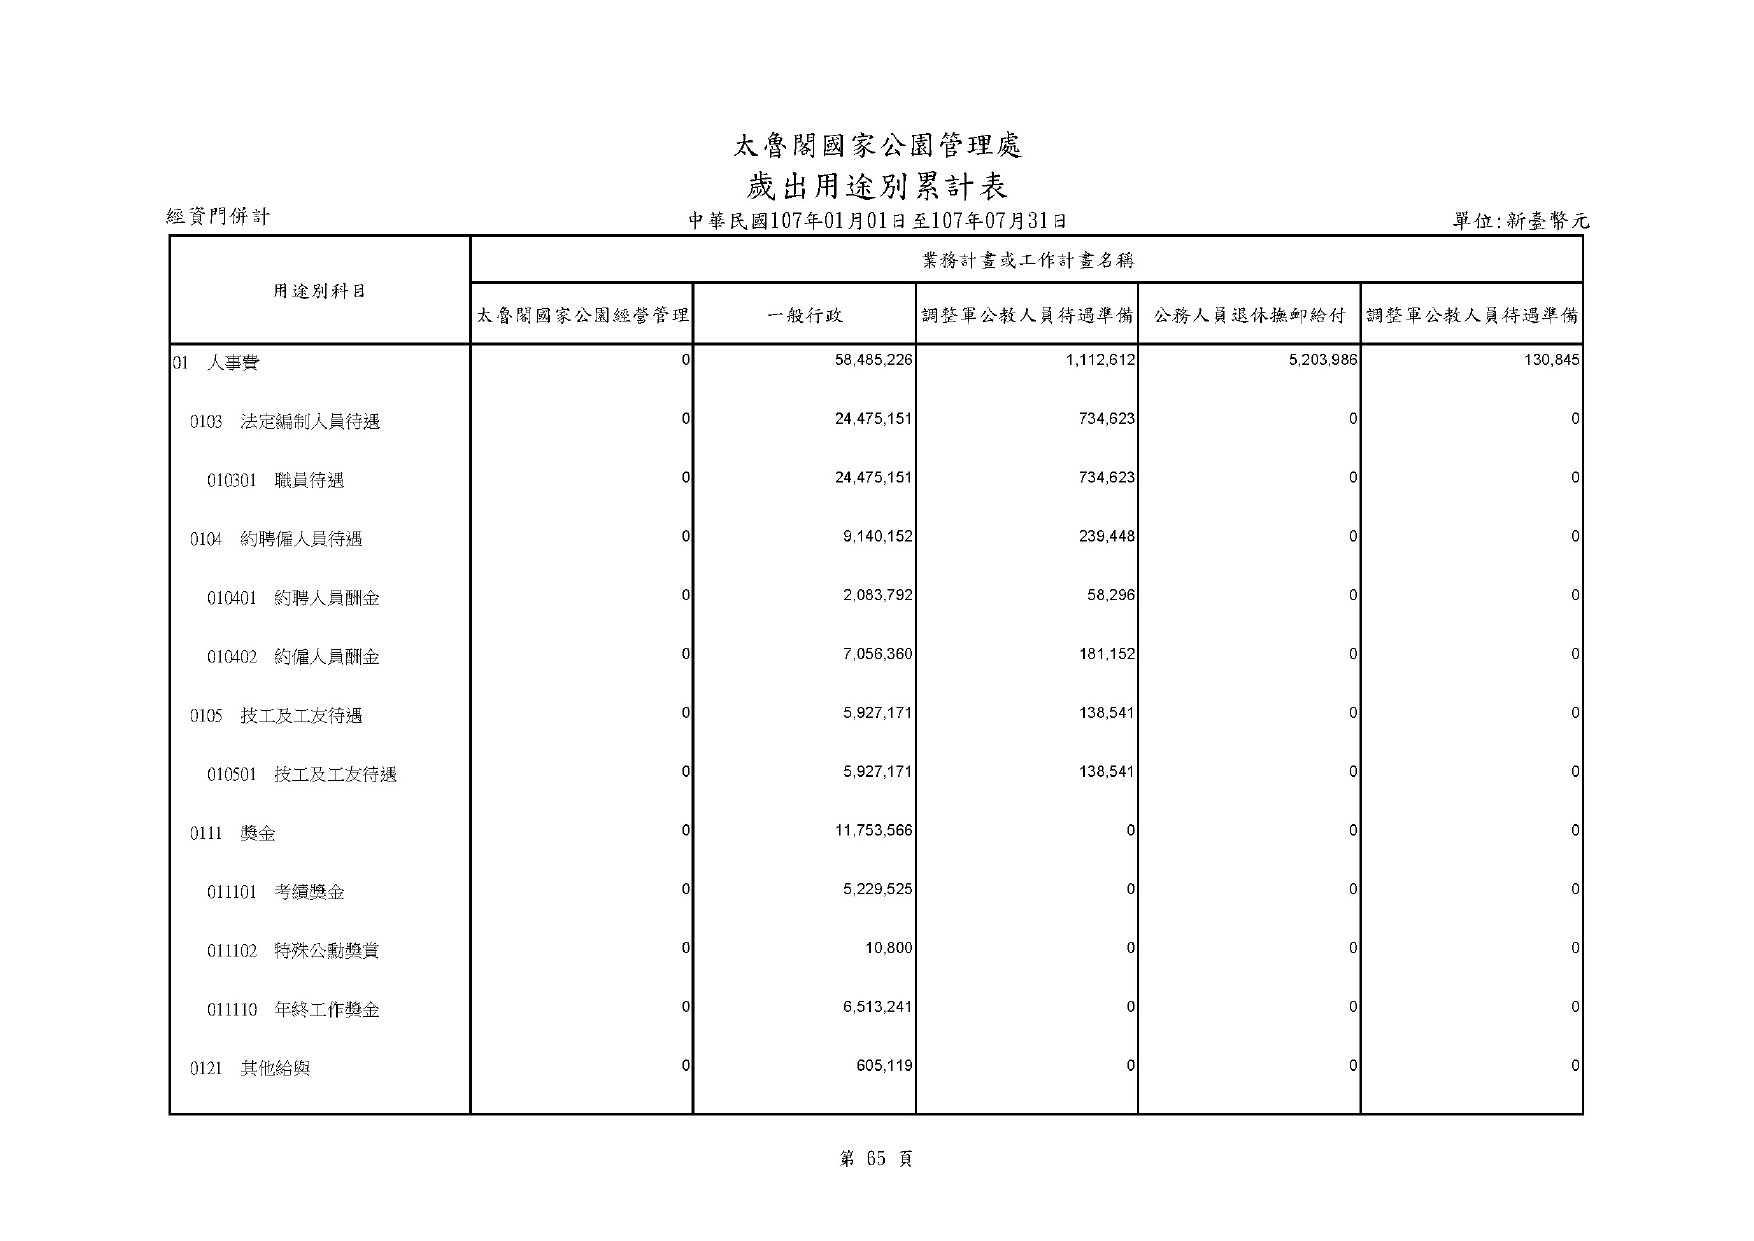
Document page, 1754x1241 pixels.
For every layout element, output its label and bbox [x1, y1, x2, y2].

picture [59, 59, 1695, 1216]
